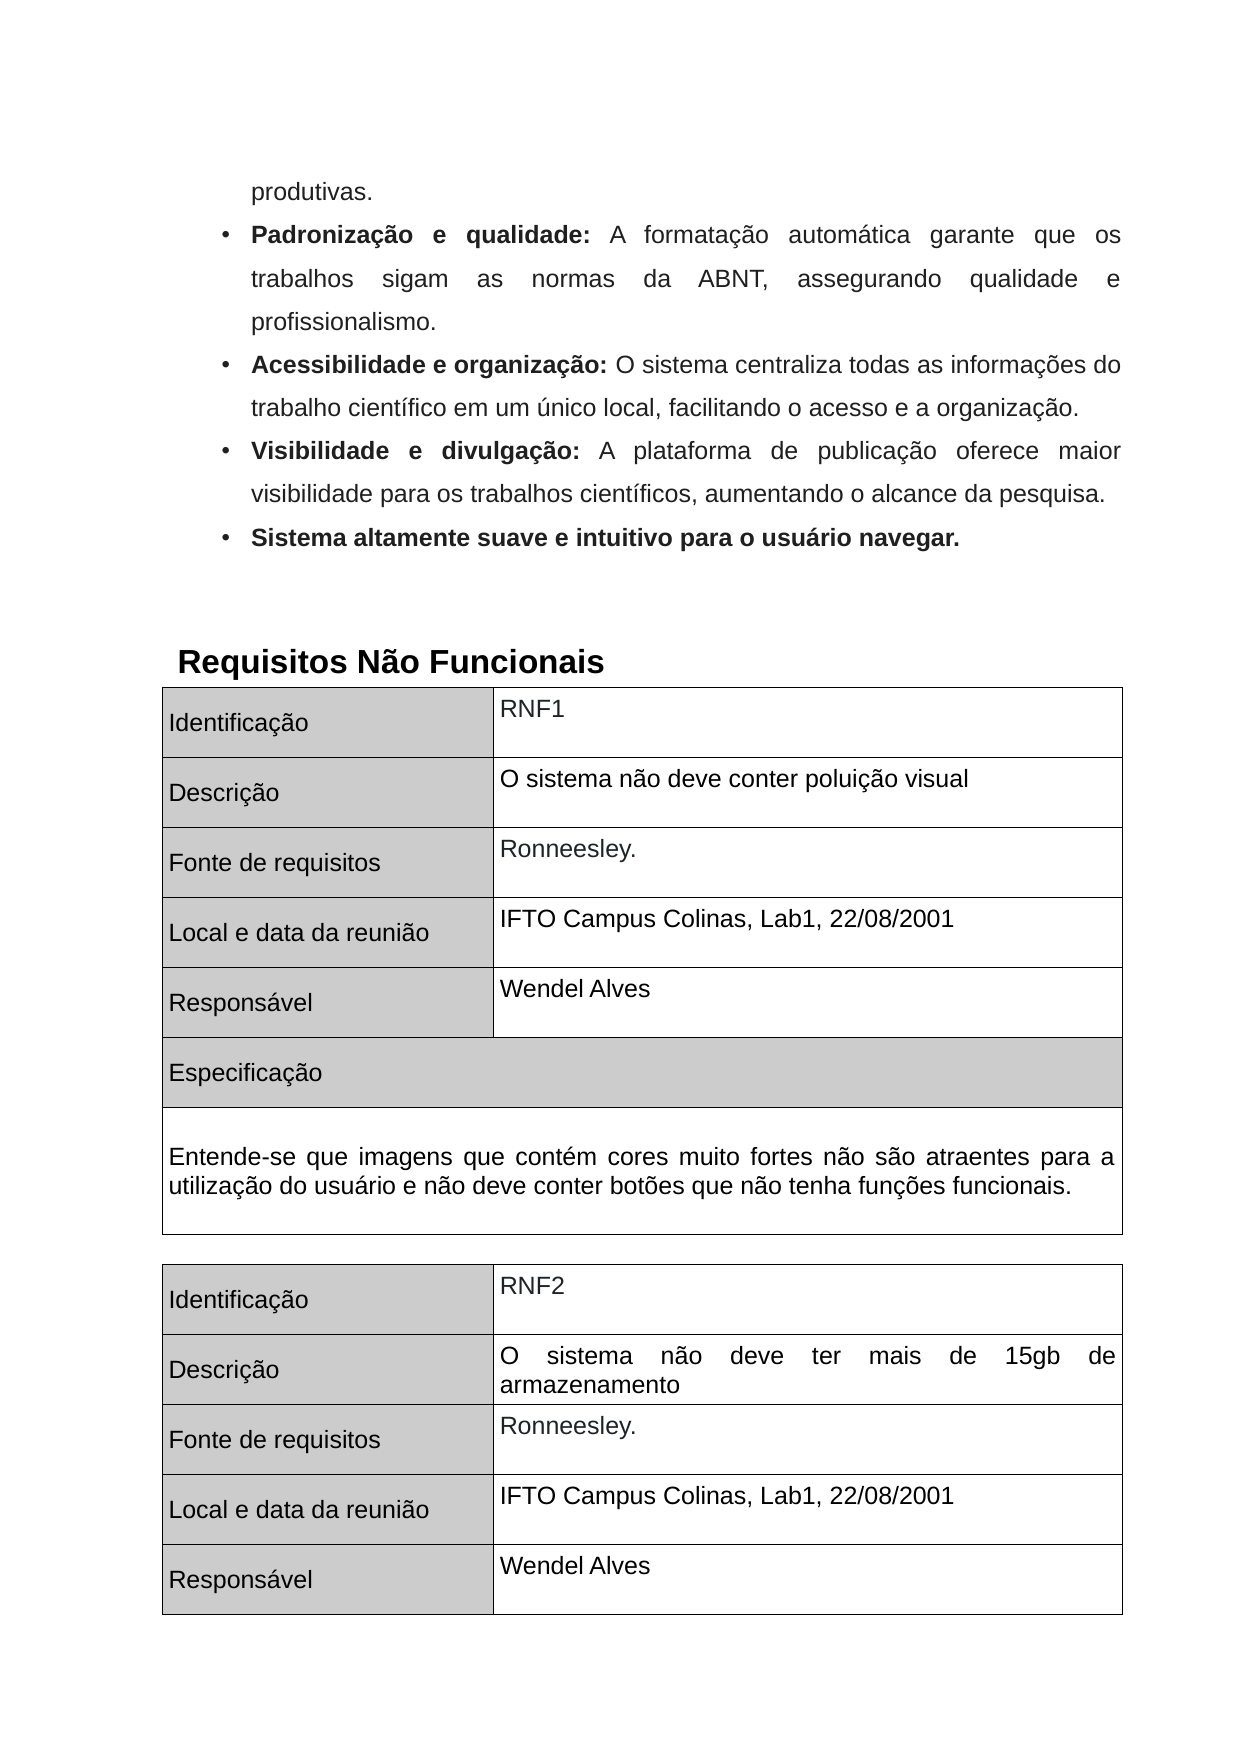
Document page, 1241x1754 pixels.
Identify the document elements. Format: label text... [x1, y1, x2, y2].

table_header RNF1 [494, 688, 1122, 757]
table_cell Ronneesley. [494, 1405, 1122, 1474]
table_cell Especificação [163, 1038, 1122, 1107]
table_cell IFTO Campus Colinas, Lab1, 22/08/2001 [494, 1475, 1122, 1544]
list Sistema altamente suave e intuitivo para o usuário navegar. [221, 522, 1122, 551]
table_cell Wendel Alves [494, 1545, 1122, 1614]
table_cell Local e data da reunião [163, 1475, 493, 1544]
list Visibilidade e divulgação: A plataforma de publicação oferece maior visibilidade para os trabalhos científicos, aumentando o alcance da pesquisa. [221, 436, 1122, 508]
table_cell O sistema não deve conter poluição visual [494, 758, 1122, 827]
table_cell Ronneesley. [494, 828, 1122, 897]
list Padronização e qualidade: A formatação automática garante que os trabalhos sigam as normas da ABNT, assegurando qualidade e profissionalismo. [221, 220, 1122, 335]
table_header RNF2 [494, 1265, 1122, 1334]
table_cell Descrição [163, 758, 493, 827]
table_cell Responsável [163, 1545, 493, 1614]
subtitle Requisitos Não Funcionais [177, 642, 1122, 681]
list produtivas. [221, 177, 1122, 206]
table_header Identificação [163, 688, 493, 757]
table_cell Local e data da reunião [163, 898, 493, 967]
table_cell IFTO Campus Colinas, Lab1, 22/08/2001 [494, 898, 1122, 967]
table_cell Fonte de requisitos [163, 1405, 493, 1474]
table_cell Entende-se que imagens que contém cores muito fortes não são atraentes para a utilização do usuário e não deve conter botões que não tenha funções funcionais. [163, 1108, 1122, 1234]
table_cell Wendel Alves [494, 968, 1122, 1037]
table_cell O sistema não deve ter mais de 15gb de armazenamento [494, 1335, 1122, 1404]
table_header Identificação [163, 1265, 493, 1334]
table_cell Responsável [163, 968, 493, 1037]
table_cell Descrição [163, 1335, 493, 1404]
list Acessibilidade e organização: O sistema centraliza todas as informações do trabalho científico em um único local, facilitando o acesso e a organização. [221, 350, 1122, 422]
table_cell Fonte de requisitos [163, 828, 493, 897]
